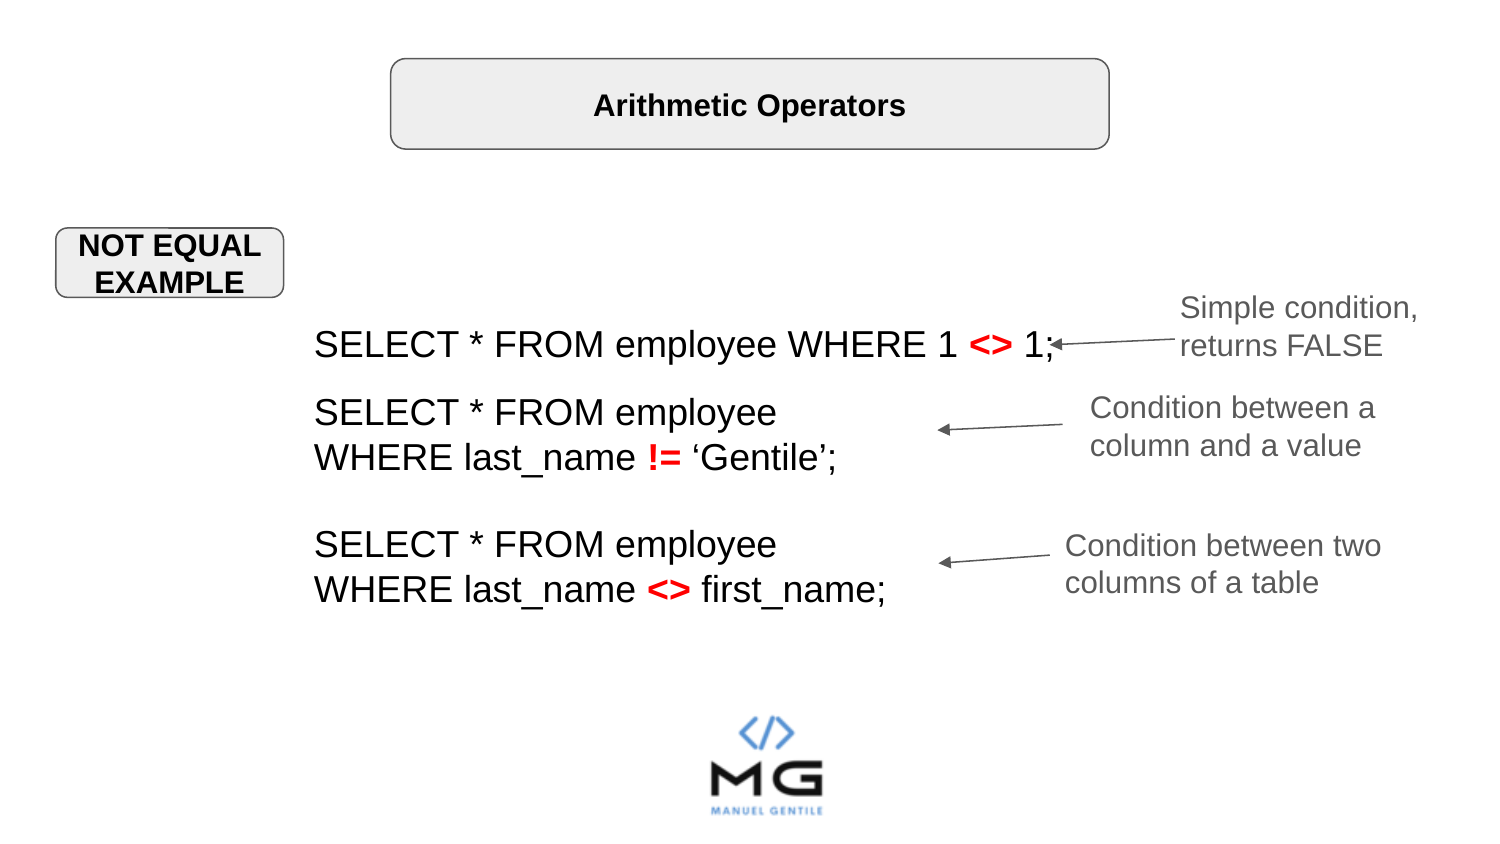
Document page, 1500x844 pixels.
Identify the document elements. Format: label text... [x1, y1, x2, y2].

text_box SELECT * FROM employee WHERE 1 <> 1; [298, 305, 1087, 375]
text_box Condition between two columns of a table [1049, 509, 1473, 601]
text_box Condition between a column and a value [1074, 372, 1473, 463]
text_box Simple condition, returns FALSE [1164, 272, 1437, 316]
text_box SELECT * FROM employee WHERE last_name <> first_name; [298, 505, 1066, 575]
text_box SELECT * FROM employee WHERE last_name != ‘Gentile’; [298, 372, 1066, 443]
text_box Arithmetic Operators [390, 58, 1110, 150]
text_box NOT EQUAL EXAMPLE [55, 227, 284, 298]
picture [688, 687, 846, 844]
